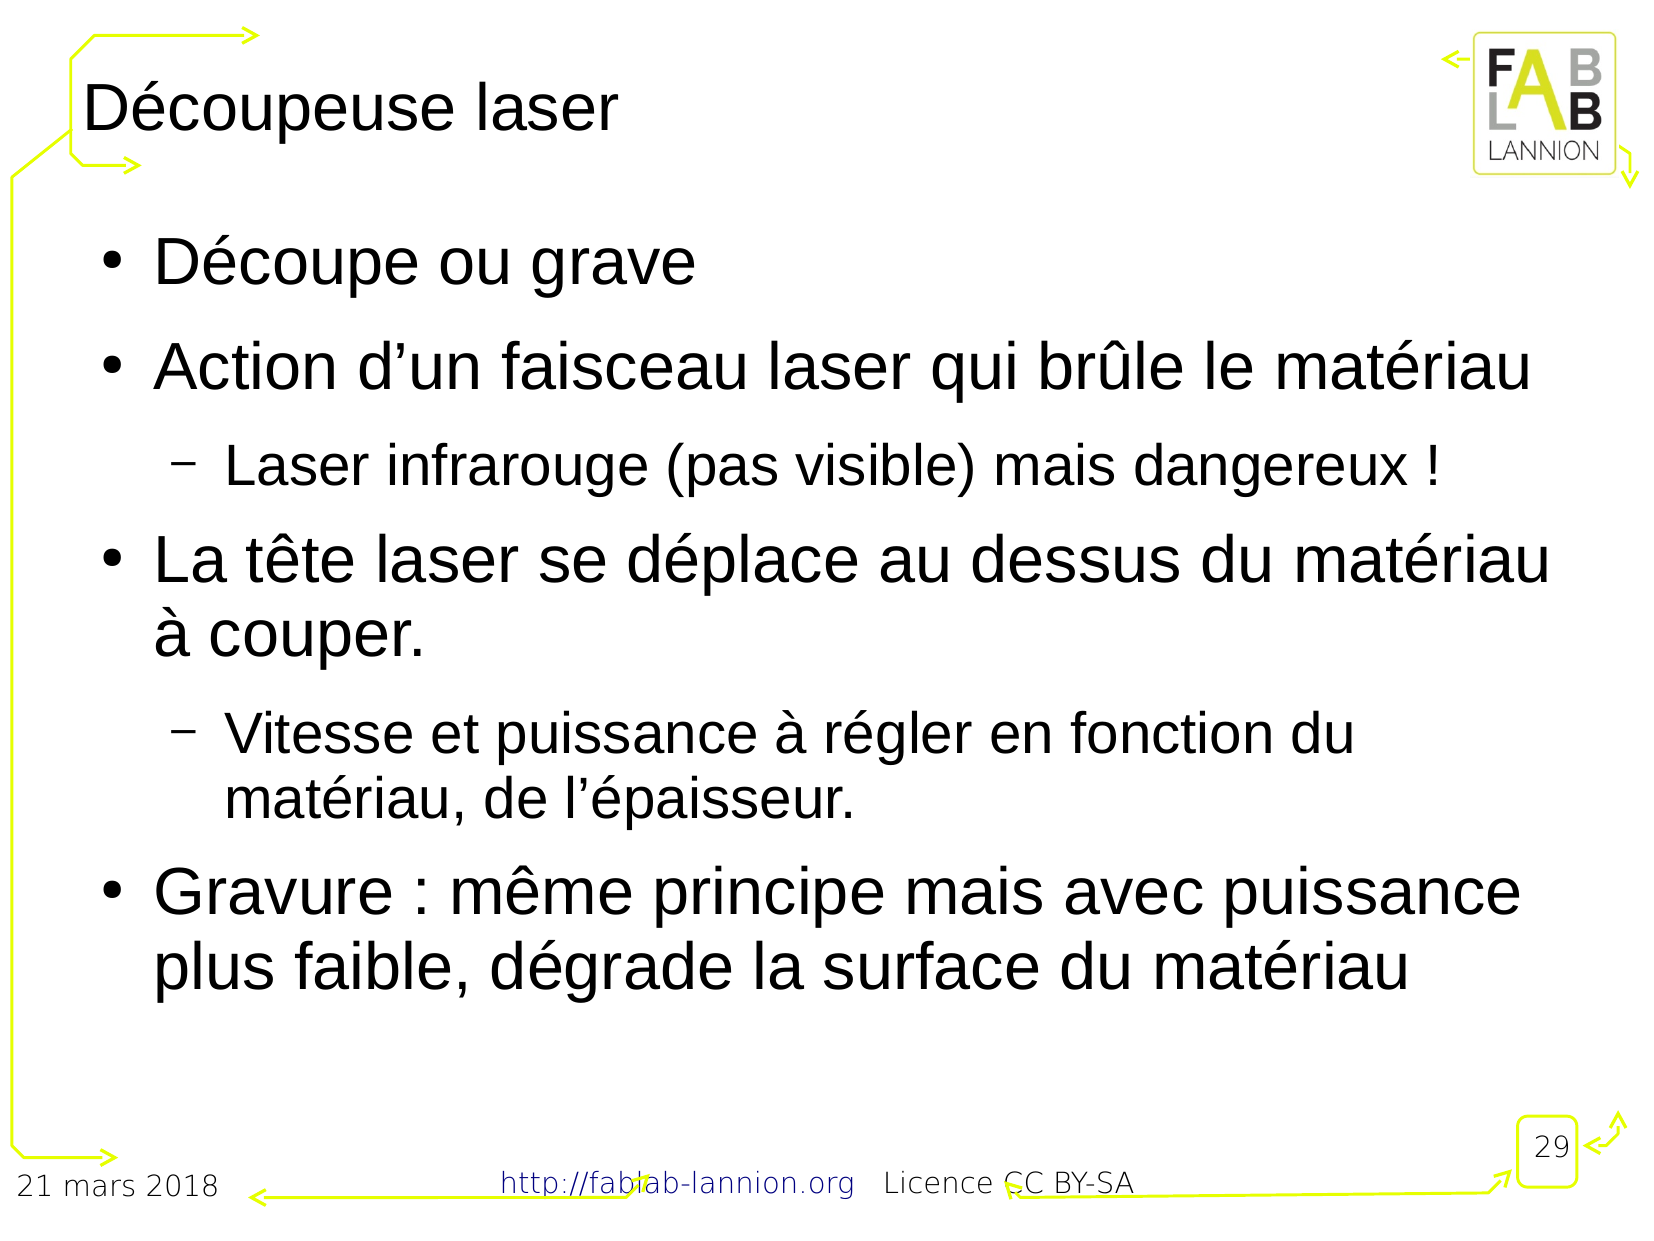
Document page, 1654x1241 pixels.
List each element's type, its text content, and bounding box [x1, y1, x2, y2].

list Découpe ou grave Action d’un faisceau laser qui brûle le matériau Laser infrarouge (pas visible) mais dangereux ! La tête laser se déplace au dessus du matériau à couper. Vitesse et puissance à régler en fonction du matériau, de l’épaisseur. Gravure : même principe mais avec puissance plus faible, dégrade la surface du matériau [82, 224, 1571, 1099]
title Découpeuse laser [82, 49, 1441, 166]
picture [1470, 29, 1619, 178]
